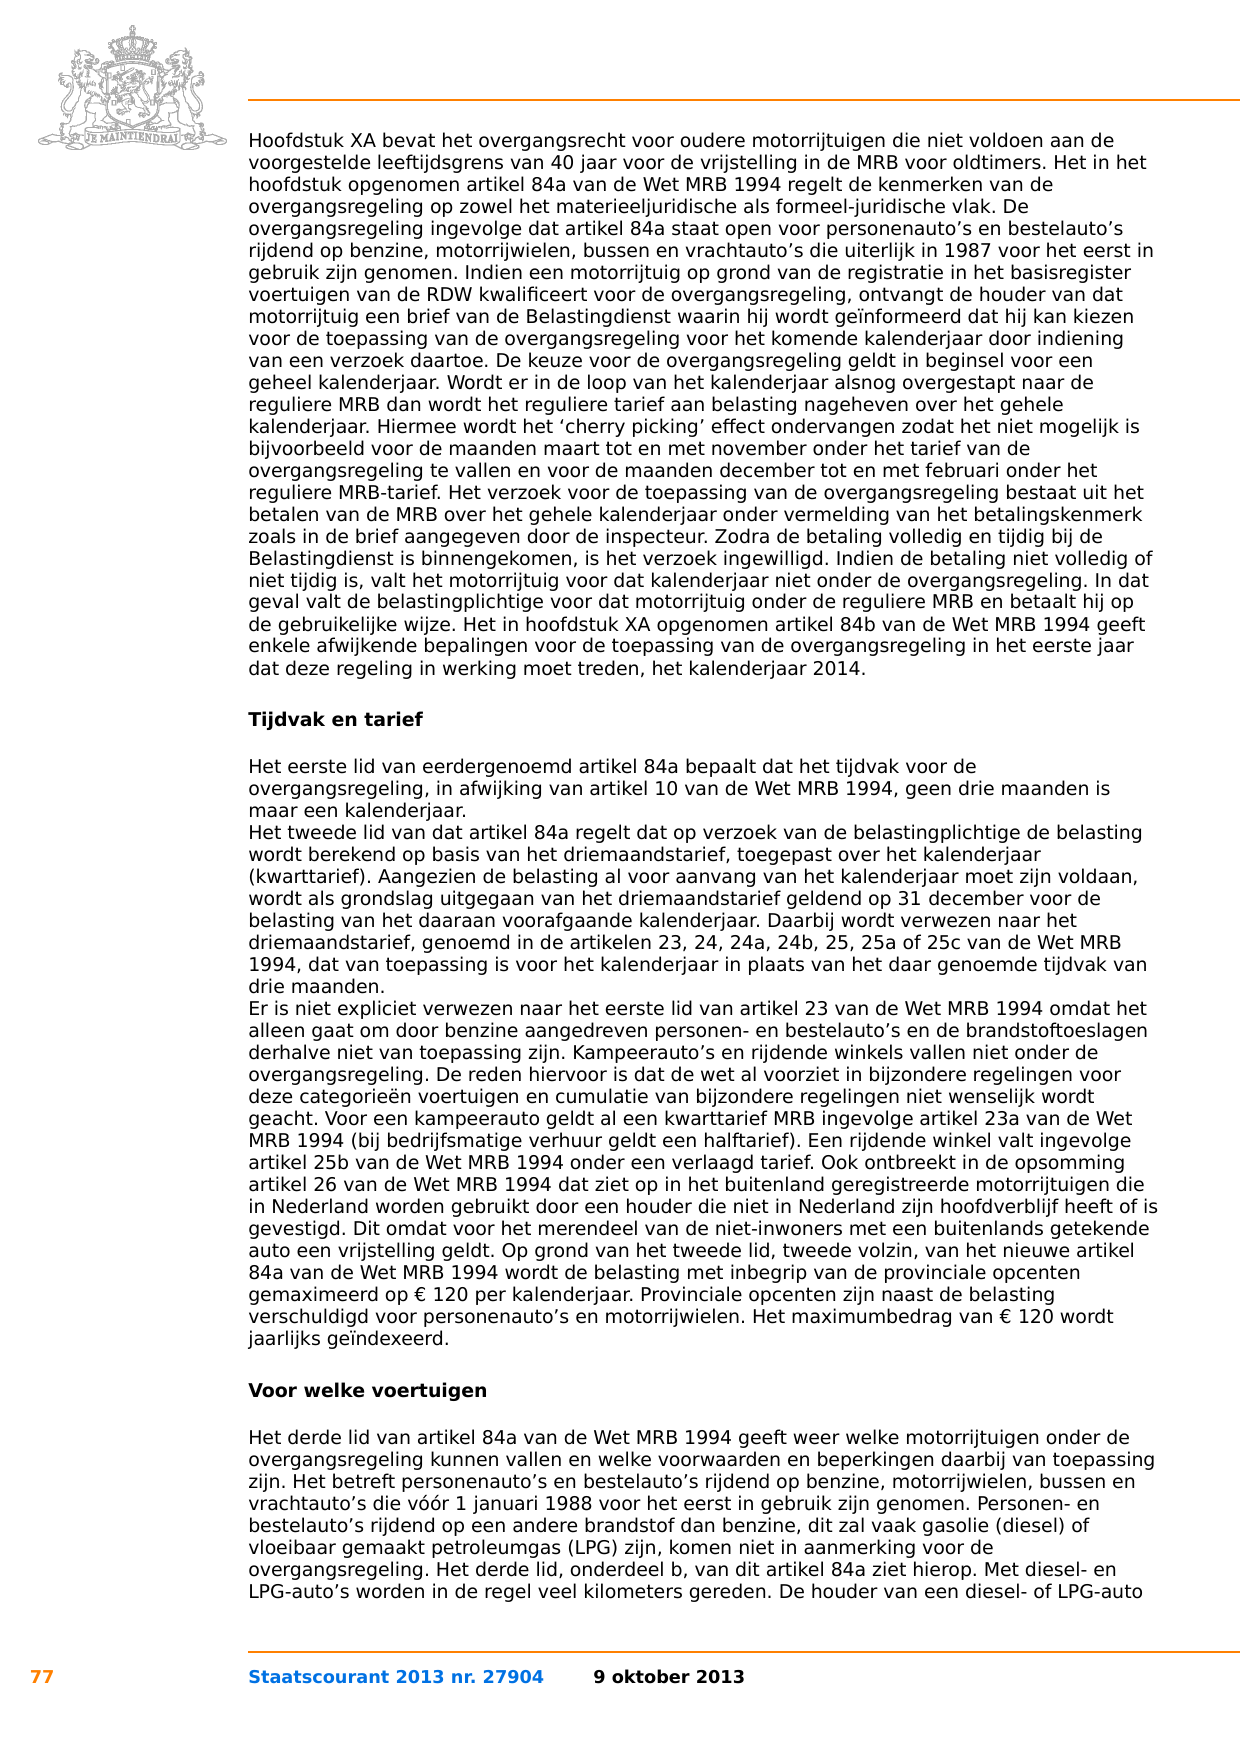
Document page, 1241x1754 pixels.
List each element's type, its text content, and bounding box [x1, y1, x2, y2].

text Het tweede lid van dat artikel 84a regelt dat op verzoek van de belastingplichtige de belasting wordt berekend op basis van het driemaandstarief, toegepast over het kalenderjaar (kwarttarief). Aangezien de belasting al voor aanvang van het kalenderjaar moet zijn voldaan, wordt als grondslag uitgegaan van het driemaandstarief geldend op 31 december voor de belasting van het daaraan voorafgaande kalenderjaar. Daarbij wordt verwezen naar het driemaandstarief, genoemd in de artikelen 23, 24, 24a, 24b, 25, 25a of 25c van de Wet MRB 1994, dat van toepassing is voor het kalenderjaar in plaats van het daar genoemde tijdvak van drie maanden. [248, 822, 1163, 998]
text Het eerste lid van eerdergenoemd artikel 84a bepaalt dat het tijdvak voor de overgangsregeling, in afwijking van artikel 10 van de Wet MRB 1994, geen drie maanden is maar een kalenderjaar. [248, 756, 1163, 822]
text Hoofdstuk XA bevat het overgangsrecht voor oudere motorrijtuigen die niet voldoen aan de voorgestelde leeftijdsgrens van 40 jaar voor de vrijstelling in de MRB voor oldtimers. Het in het hoofdstuk opgenomen artikel 84a van de Wet MRB 1994 regelt de kenmerken van de overgangsregeling op zowel het materieeljuridische als formeel-juridische vlak. De overgangsregeling ingevolge dat artikel 84a staat open voor personenauto’s en bestelauto’s rijdend op benzine, motorrijwielen, bussen en vrachtauto’s die uiterlijk in 1987 voor het eerst in gebruik zijn genomen. Indien een motorrijtuig op grond van de registratie in het basisregister voertuigen van de RDW kwalificeert voor de overgangsregeling, ontvangt de houder van dat motorrijtuig een brief van de Belastingdienst waarin hij wordt geïnformeerd dat hij kan kiezen voor de toepassing van de overgangsregeling voor het komende kalenderjaar door indiening van een verzoek daartoe. De keuze voor de overgangsregeling geldt in beginsel voor een geheel kalenderjaar. Wordt er in de loop van het kalenderjaar alsnog overgestapt naar de reguliere MRB dan wordt het reguliere tarief aan belasting nageheven over het gehele kalenderjaar. Hiermee wordt het ‘cherry picking’ effect ondervangen zodat het niet mogelijk is bijvoorbeeld voor de maanden maart tot en met november onder het tarief van de overgangsregeling te vallen en voor de maanden december tot en met februari onder het reguliere MRB-tarief. Het verzoek voor de toepassing van de overgangsregeling bestaat uit het betalen van de MRB over het gehele kalenderjaar onder vermelding van het betalingskenmerk zoals in de brief aangegeven door de inspecteur. Zodra de betaling volledig en tijdig bij de Belastingdienst is binnengekomen, is het verzoek ingewilligd. Indien de betaling niet volledig of niet tijdig is, valt het motorrijtuig voor dat kalenderjaar niet onder de overgangsregeling. In dat geval valt de belastingplichtige voor dat motorrijtuig onder de reguliere MRB en betaalt hij op de gebruikelijke wijze. Het in hoofdstuk XA opgenomen artikel 84b van de Wet MRB 1994 geeft enkele afwijkende bepalingen voor de toepassing van de overgangsregeling in het eerste jaar dat deze regeling in werking moet treden, het kalenderjaar 2014. [248, 130, 1163, 679]
text Er is niet expliciet verwezen naar het eerste lid van artikel 23 van de Wet MRB 1994 omdat het alleen gaat om door benzine aangedreven personen- en bestelauto’s en de brandstoftoeslagen derhalve niet van toepassing zijn. Kampeerauto’s en rijdende winkels vallen niet onder de overgangsregeling. De reden hiervoor is dat de wet al voorziet in bijzondere regelingen voor deze categorieën voertuigen en cumulatie van bijzondere regelingen niet wenselijk wordt geacht. Voor een kampeerauto geldt al een kwarttarief MRB ingevolge artikel 23a van de Wet MRB 1994 (bij bedrijfsmatige verhuur geldt een halftarief). Een rijdende winkel valt ingevolge artikel 25b van de Wet MRB 1994 onder een verlaagd tarief. Ook ontbreekt in de opsomming artikel 26 van de Wet MRB 1994 dat ziet op in het buitenland geregistreerde motorrijtuigen die in Nederland worden gebruikt door een houder die niet in Nederland zijn hoofdverblijf heeft of is gevestigd. Dit omdat voor het merendeel van de niet-inwoners met een buitenlands getekende auto een vrijstelling geldt. Op grond van het tweede lid, tweede volzin, van het nieuwe artikel 84a van de Wet MRB 1994 wordt de belasting met inbegrip van de provinciale opcenten gemaximeerd op € 120 per kalenderjaar. Provinciale opcenten zijn naast de belasting verschuldigd voor personenauto’s en motorrijwielen. Het maximumbedrag van € 120 wordt jaarlijks geïndexeerd. [248, 998, 1163, 1350]
text Het derde lid van artikel 84a van de Wet MRB 1994 geeft weer welke motorrijtuigen onder de overgangsregeling kunnen vallen en welke voorwaarden en beperkingen daarbij van toepassing zijn. Het betreft personenauto’s en bestelauto’s rijdend op benzine, motorrijwielen, bussen en vrachtauto’s die vóór 1 januari 1988 voor het eerst in gebruik zijn genomen. Personen- en bestelauto’s rijdend op een andere brandstof dan benzine, dit zal vaak gasolie (diesel) of vloeibaar gemaakt petroleumgas (LPG) zijn, komen niet in aanmerking voor de overgangsregeling. Het derde lid, onderdeel b, van dit artikel 84a ziet hierop. Met diesel- en LPG-auto’s worden in de regel veel kilometers gereden. De houder van een diesel- of LPG-auto [248, 1427, 1163, 1603]
subtitle Tijdvak en tarief [248, 709, 1163, 731]
subtitle Voor welke voertuigen [248, 1380, 1163, 1402]
picture [38, 25, 227, 150]
